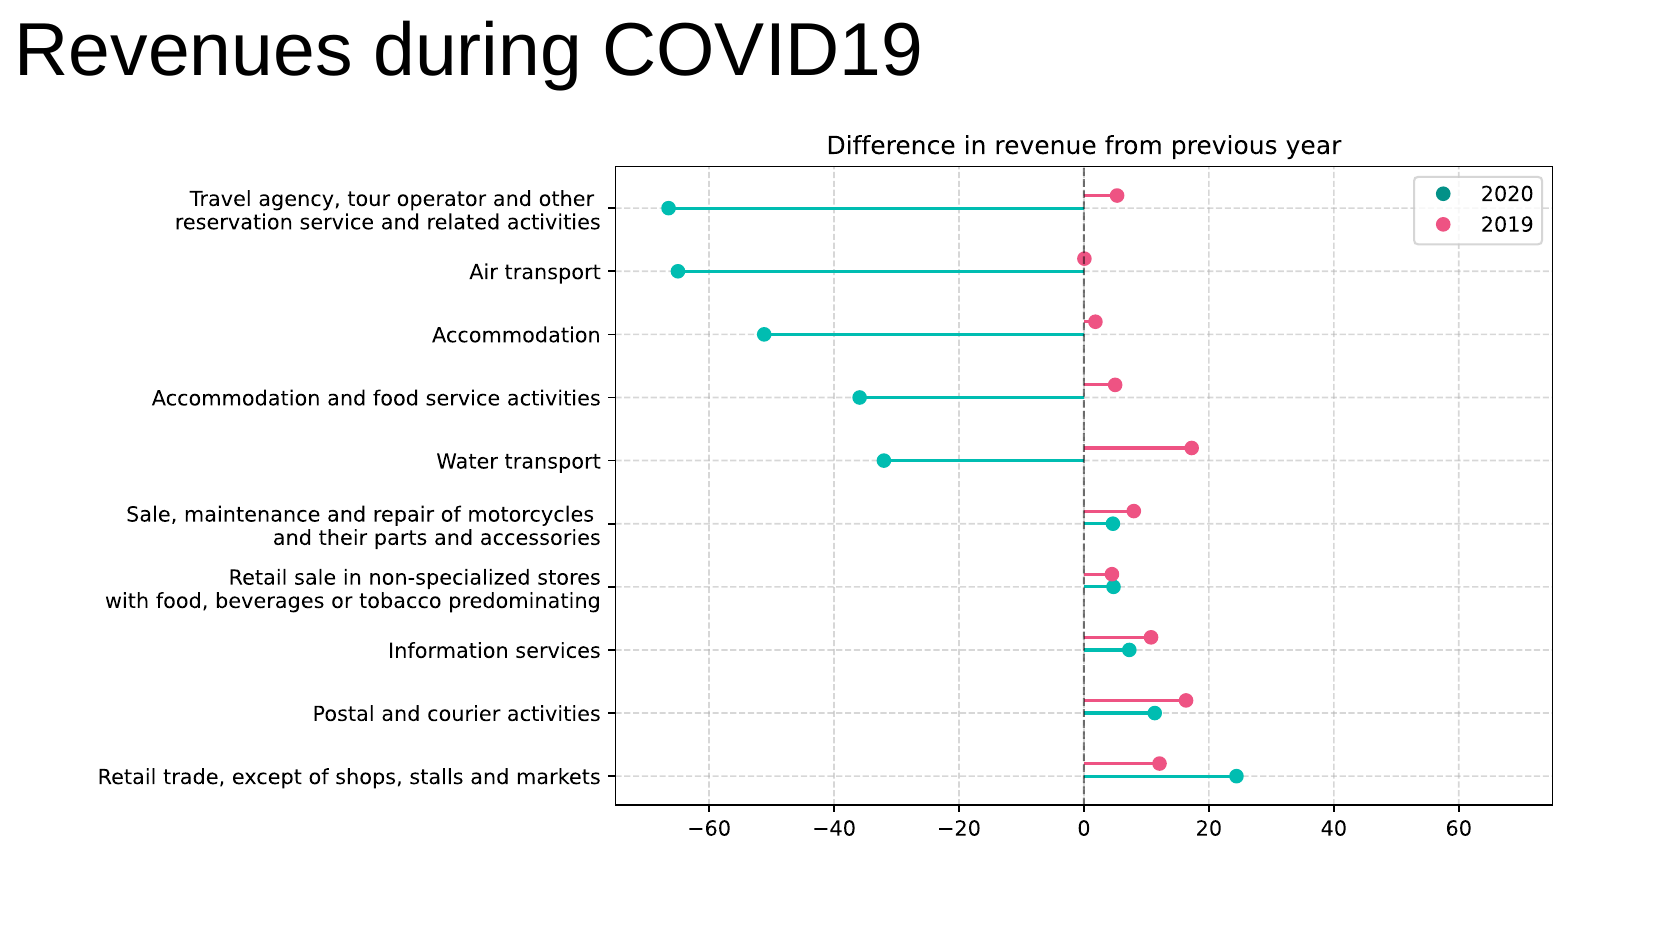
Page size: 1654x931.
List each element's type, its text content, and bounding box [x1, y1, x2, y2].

text_box Revenues during COVID19 [0, 0, 1538, 99]
picture [75, 112, 1576, 863]
